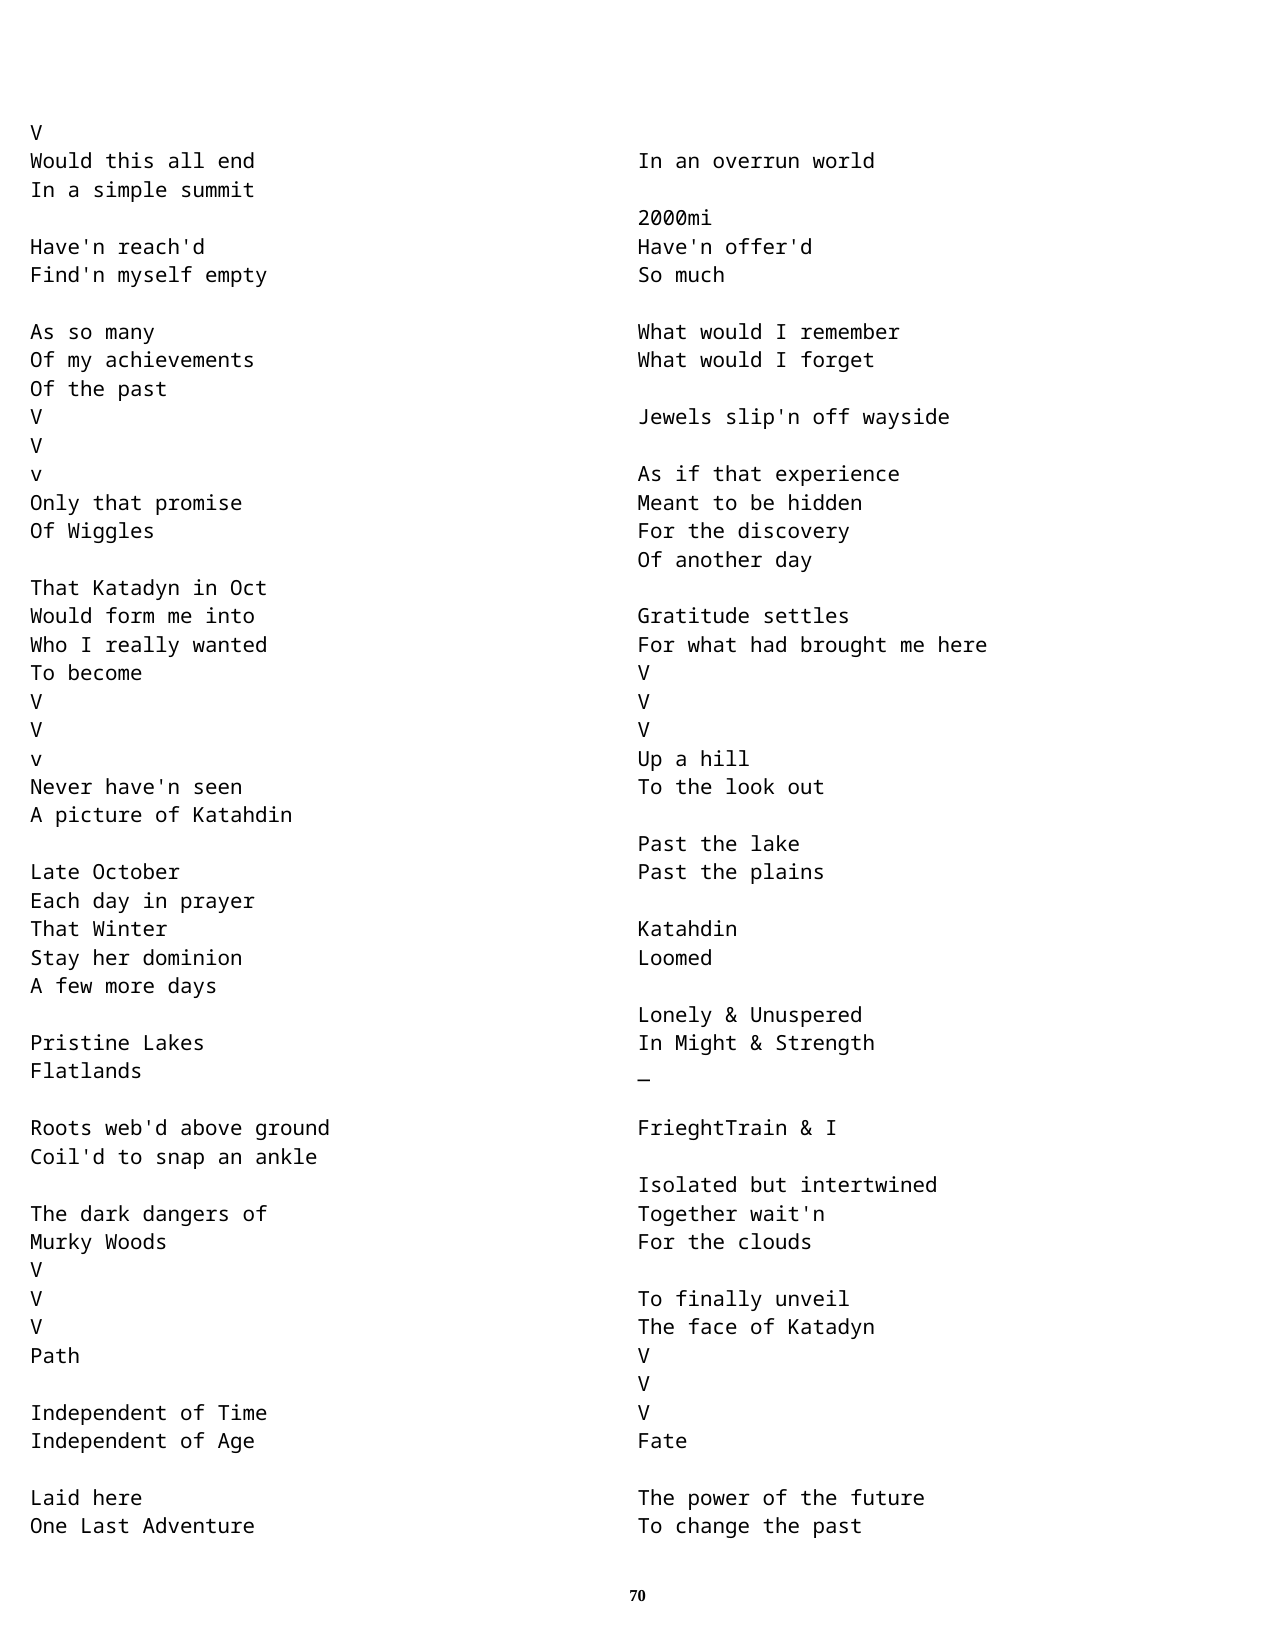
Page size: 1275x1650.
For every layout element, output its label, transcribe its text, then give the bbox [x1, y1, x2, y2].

text V [637, 687, 1245, 715]
text V [30, 715, 637, 744]
text Of another day [637, 545, 1245, 573]
text For the clouds [637, 1227, 1245, 1256]
text What would I forget [637, 346, 1245, 374]
text In an overrun world [637, 147, 1245, 175]
text Have'n reach'd [30, 232, 637, 260]
text V [30, 431, 637, 459]
text In Might & Strength [637, 1028, 1245, 1057]
text A picture of Katahdin [30, 801, 637, 829]
text Pristine Lakes [30, 1028, 637, 1057]
text That Winter [30, 914, 637, 943]
text Would form me into [30, 602, 637, 630]
text Independent of Time [30, 1398, 637, 1426]
text V [30, 402, 637, 431]
text In a simple summit [30, 175, 637, 203]
text Only that promise [30, 488, 637, 516]
text 2000mi [637, 203, 1245, 232]
text FrieghtTrain & I [637, 1113, 1245, 1142]
text Each day in prayer [30, 886, 637, 914]
text Have'n offer'd [637, 232, 1245, 260]
text V [637, 1398, 1245, 1426]
text To the look out [637, 772, 1245, 801]
text The dark dangers of [30, 1199, 637, 1227]
text What would I remember [637, 317, 1245, 346]
text So much [637, 260, 1245, 289]
text V [30, 1312, 637, 1341]
text v [30, 459, 637, 488]
text Stay her dominion [30, 943, 637, 971]
text Lonely & Unuspered [637, 1000, 1245, 1028]
text Late October [30, 857, 637, 886]
text Past the lake [637, 829, 1245, 857]
text Fate [637, 1426, 1245, 1455]
text V [30, 1256, 637, 1284]
text To become [30, 658, 637, 687]
text Gratitude settles [637, 602, 1245, 630]
text Of the past [30, 374, 637, 402]
text For the discovery [637, 516, 1245, 545]
text Coil'd to snap an ankle [30, 1142, 637, 1170]
text V [30, 118, 637, 147]
text V [637, 658, 1245, 687]
text v [30, 744, 637, 772]
text A few more days [30, 971, 637, 1000]
text To change the past [637, 1512, 1245, 1540]
text V [30, 687, 637, 715]
text Of my achievements [30, 346, 637, 374]
text Loomed [637, 943, 1245, 971]
text Up a hill [637, 744, 1245, 772]
text For what had brought me here [637, 630, 1245, 658]
text To finally unveil [637, 1284, 1245, 1312]
text The face of Katadyn [637, 1312, 1245, 1341]
text Katahdin [637, 914, 1245, 943]
text V [30, 1284, 637, 1312]
text Flatlands [30, 1057, 637, 1085]
text One Last Adventure [30, 1512, 637, 1540]
text Independent of Age [30, 1426, 637, 1455]
text The power of the future [637, 1483, 1245, 1512]
text Murky Woods [30, 1227, 637, 1256]
text V [637, 1369, 1245, 1398]
text Find'n myself empty [30, 260, 637, 289]
text As so many [30, 317, 637, 346]
text Never have'n seen [30, 772, 637, 801]
text Past the plains [637, 857, 1245, 886]
text Roots web'd above ground [30, 1113, 637, 1142]
text V [637, 1341, 1245, 1369]
text Together wait'n [637, 1199, 1245, 1227]
text As if that experience [637, 459, 1245, 488]
text Who I really wanted [30, 630, 637, 658]
text Meant to be hidden [637, 488, 1245, 516]
text Path [30, 1341, 637, 1369]
text That Katadyn in Oct [30, 573, 637, 602]
text Jewels slip'n off wayside [637, 402, 1245, 431]
text Would this all end [30, 147, 637, 175]
text V [637, 715, 1245, 744]
text _ [637, 1057, 1245, 1085]
text Laid here [30, 1483, 637, 1512]
text Isolated but intertwined [637, 1170, 1245, 1199]
text Of Wiggles [30, 516, 637, 545]
